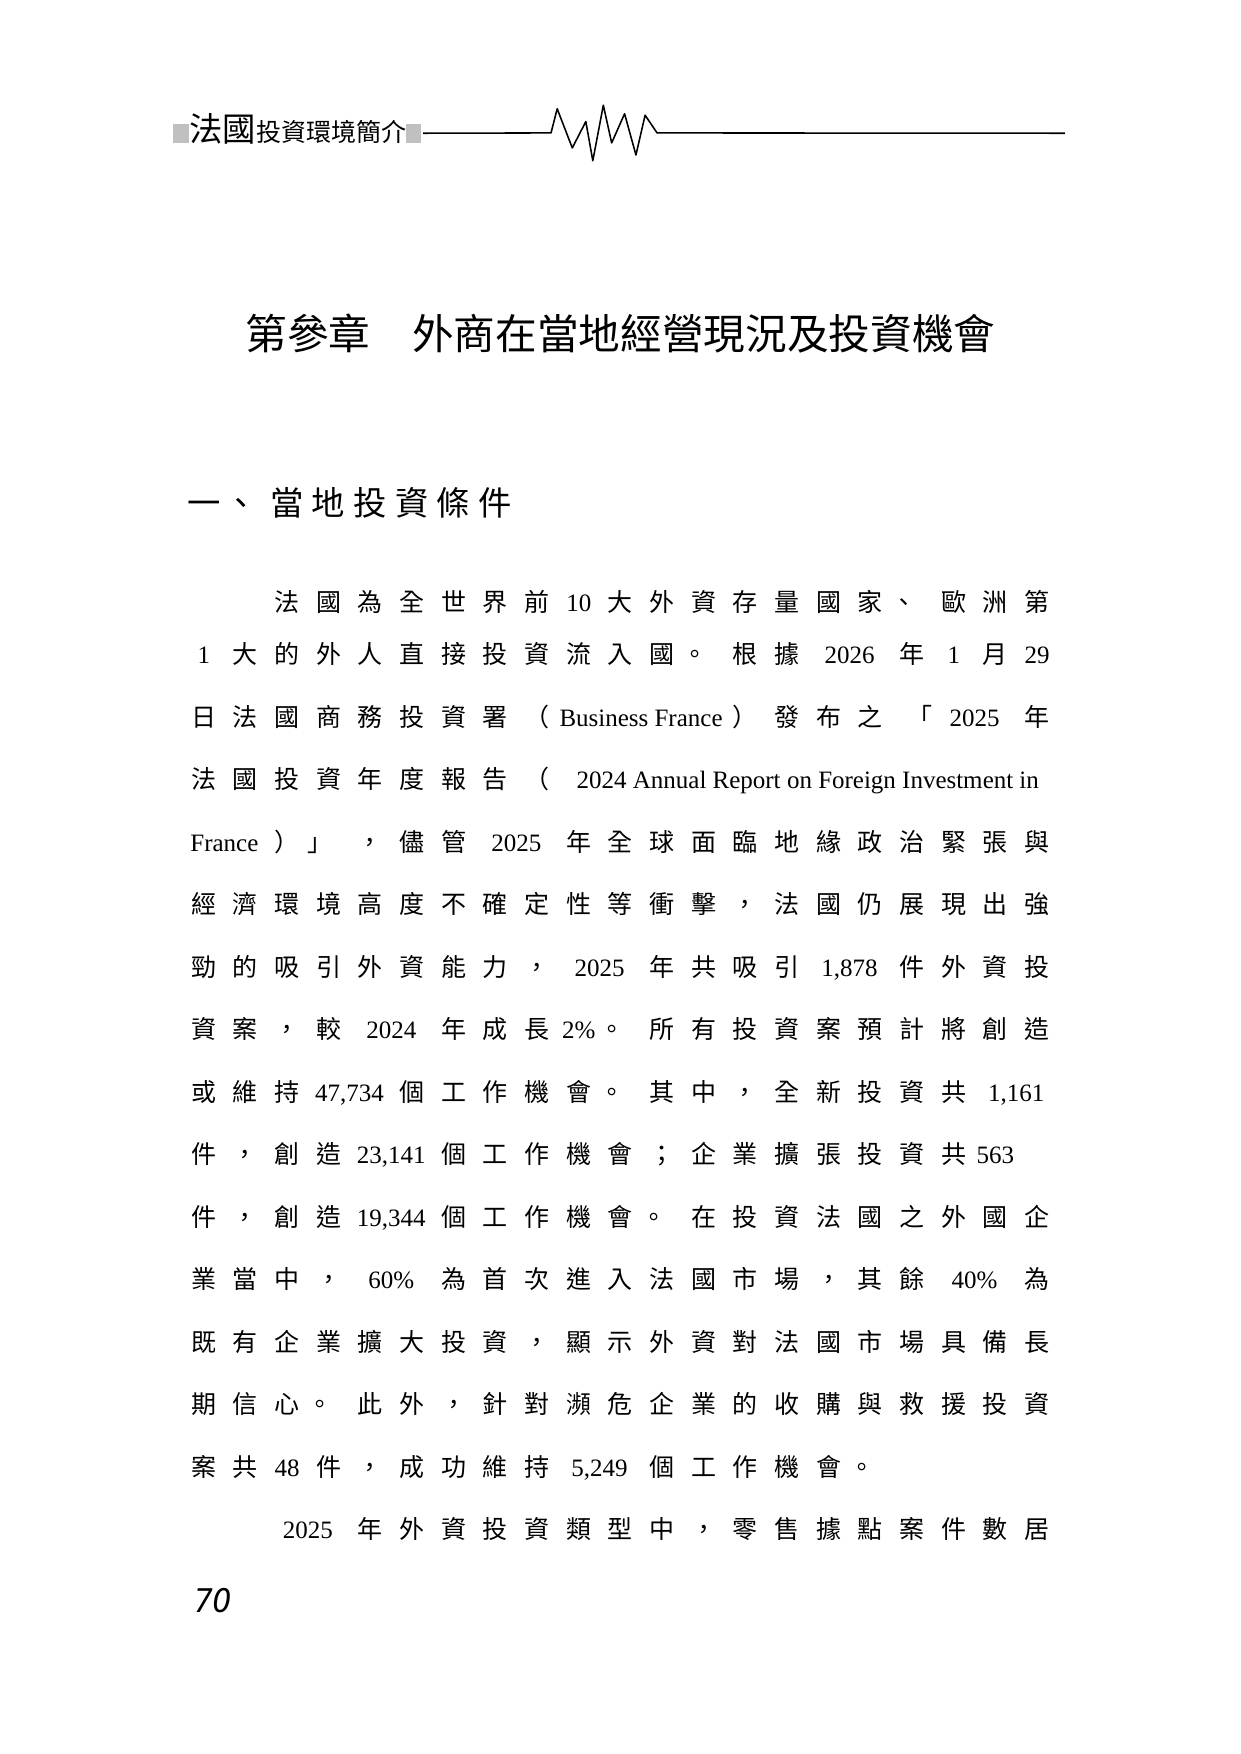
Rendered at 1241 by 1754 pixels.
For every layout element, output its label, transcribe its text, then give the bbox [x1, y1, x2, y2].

text 一、當地投資條件 [183, 459, 1058, 522]
text 第參章 外商在當地經營現況及投資機會 [183, 290, 1058, 352]
text 法國為全世界前10大外資存量國家、歐洲第1大的外人直接投資流入國。根據2026年1月29日法國商務投資署（Business France）發布之「2025年法國投資年度報告（2024 Annual Report on Foreign Investment in France）」，儘管2025年全球面臨地緣政治緊張與經濟環境高度不確定性等衝擊，法國仍展現出強勁的吸引外資能力，2025年共吸引1,878件外資投資案，較2024年成長2%。所有投資案預計將創造或維持47,734個工作機會。其中，全新投資共1,161件，創造23,141個工作機會；企業擴張投資共563件，創造19,344個工作機會。在投資法國之外國企業當中，60%為首次進入法國市場，其餘40%為既有企業擴大投資，顯示外資對法國市場具備長期信心。此外，針對瀕危企業的收購與救援投資案共48件，成功維持5,249個工作機會。 [183, 549, 1058, 1486]
text 2025年外資投資類型中，零售據點案件數居 [183, 1486, 1058, 1549]
